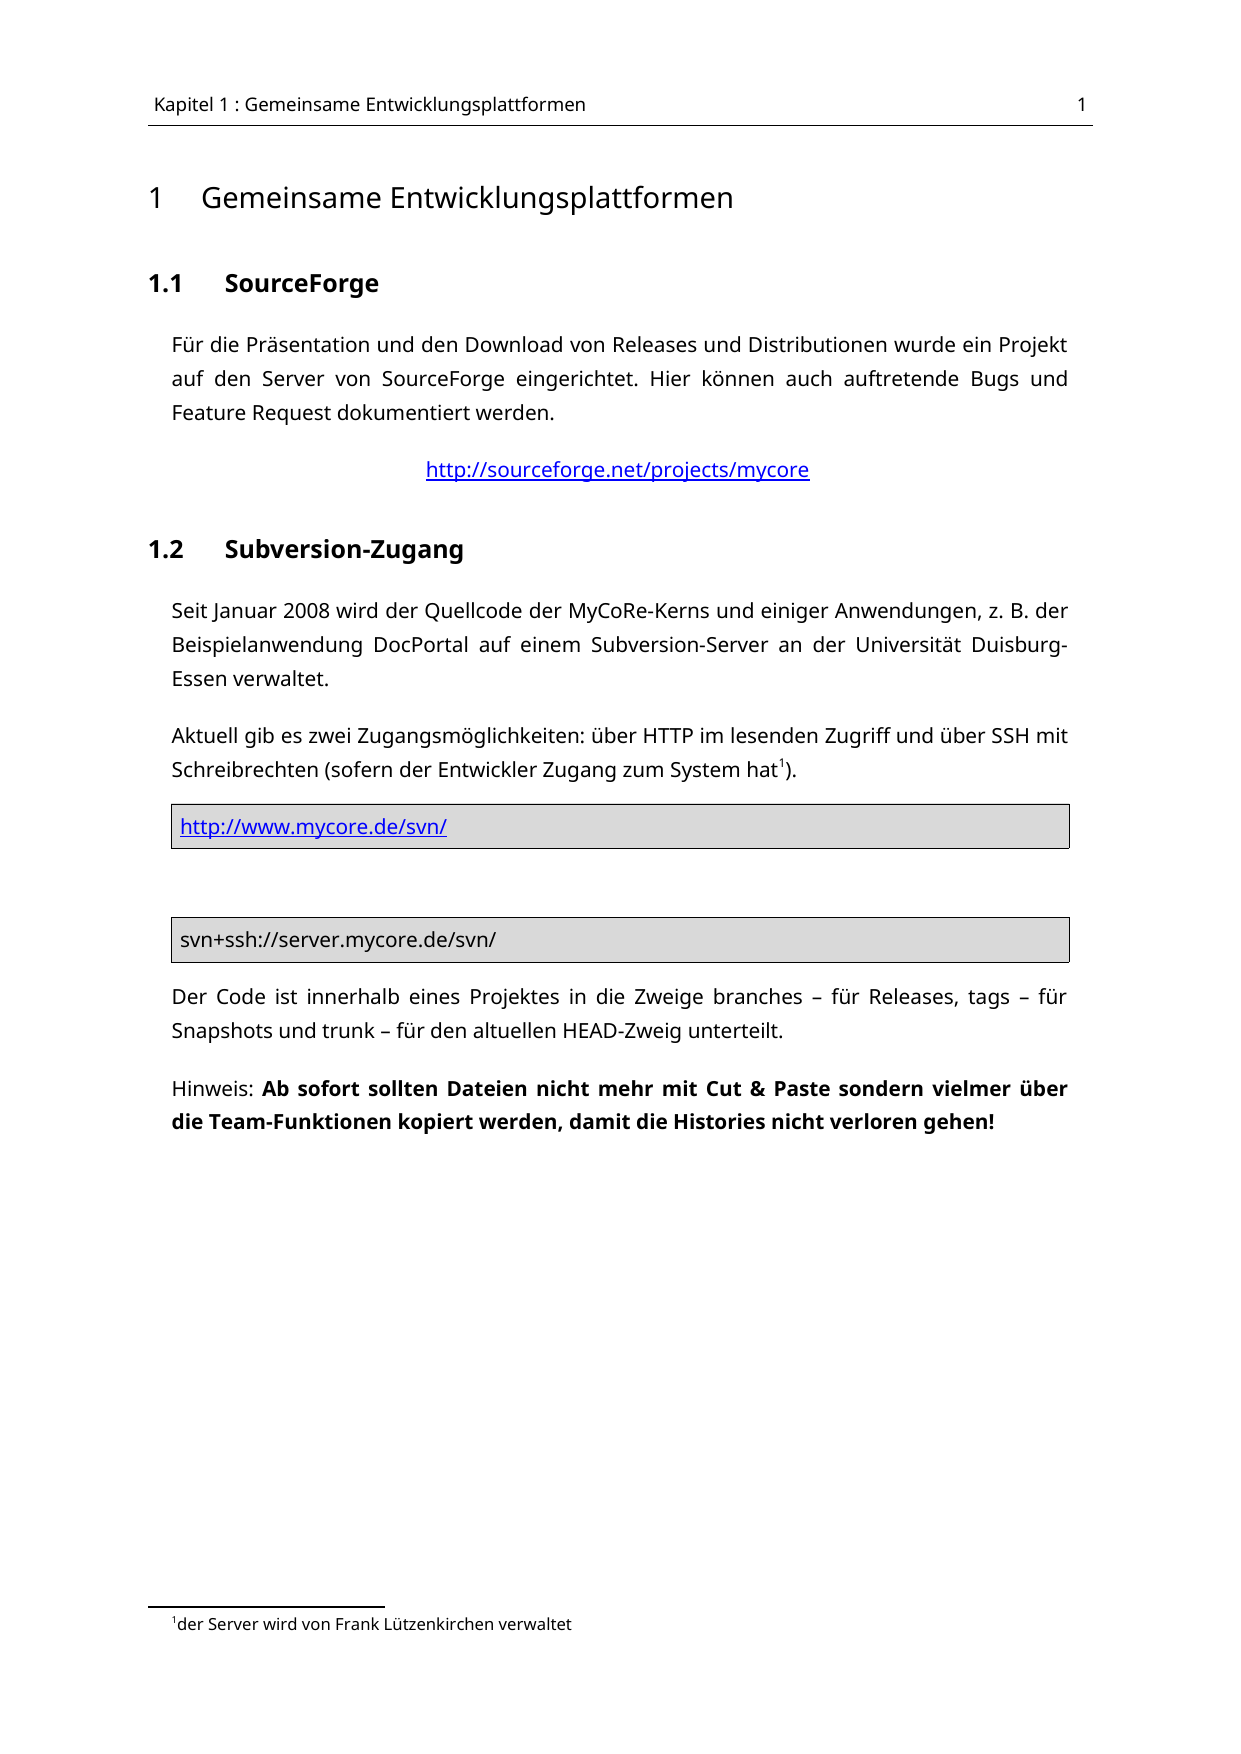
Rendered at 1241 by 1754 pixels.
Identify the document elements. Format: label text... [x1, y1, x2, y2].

subtitle Subversion-Zugang [148, 532, 1092, 566]
text Der Code ist innerhalb eines Projektes in die Zweige branches – für Releases, tags – für Snapshots und trunk – für den altuellen HEAD-Zweig unterteilt. [171, 982, 1069, 1044]
text Für die Präsentation und den Download von Releases und Distributionen wurde ein Projekt auf den Server von SourceForge eingerichtet. Hier können auch auftretende Bugs und Feature Request dokumentiert werden. [171, 330, 1069, 426]
text http://sourceforge.net/projects/mycore [171, 455, 1069, 484]
text Seit Januar 2008 wird der Quellcode der MyCoRe-Kerns und einiger Anwendungen, z. B. der Beispielanwendung DocPortal auf einem Subversion-Server an der Universität Duisburg-Essen verwaltet. [171, 596, 1069, 692]
text svn+ssh://server.mycore.de/svn/ [172, 918, 1069, 962]
text Aktuell gib es zwei Zugangsmöglichkeiten: über HTTP im lesenden Zugriff und über SSH mit Schreibrechten (sofern der Entwickler Zugang zum System hat). [171, 721, 1069, 783]
text Hinweis: Ab sofort sollten Dateien nicht mehr mit Cut & Paste sondern vielmer über die Team-Funktionen kopiert werden, damit die Histories nicht verloren gehen! [171, 1074, 1069, 1136]
subtitle Gemeinsame Entwicklungsplattformen [148, 177, 1092, 217]
text http://www.mycore.de/svn/ [172, 805, 1069, 848]
subtitle SourceForge [148, 266, 1092, 300]
text der Server wird von Frank Lützenkirchen verwaltet [171, 1613, 1069, 1636]
